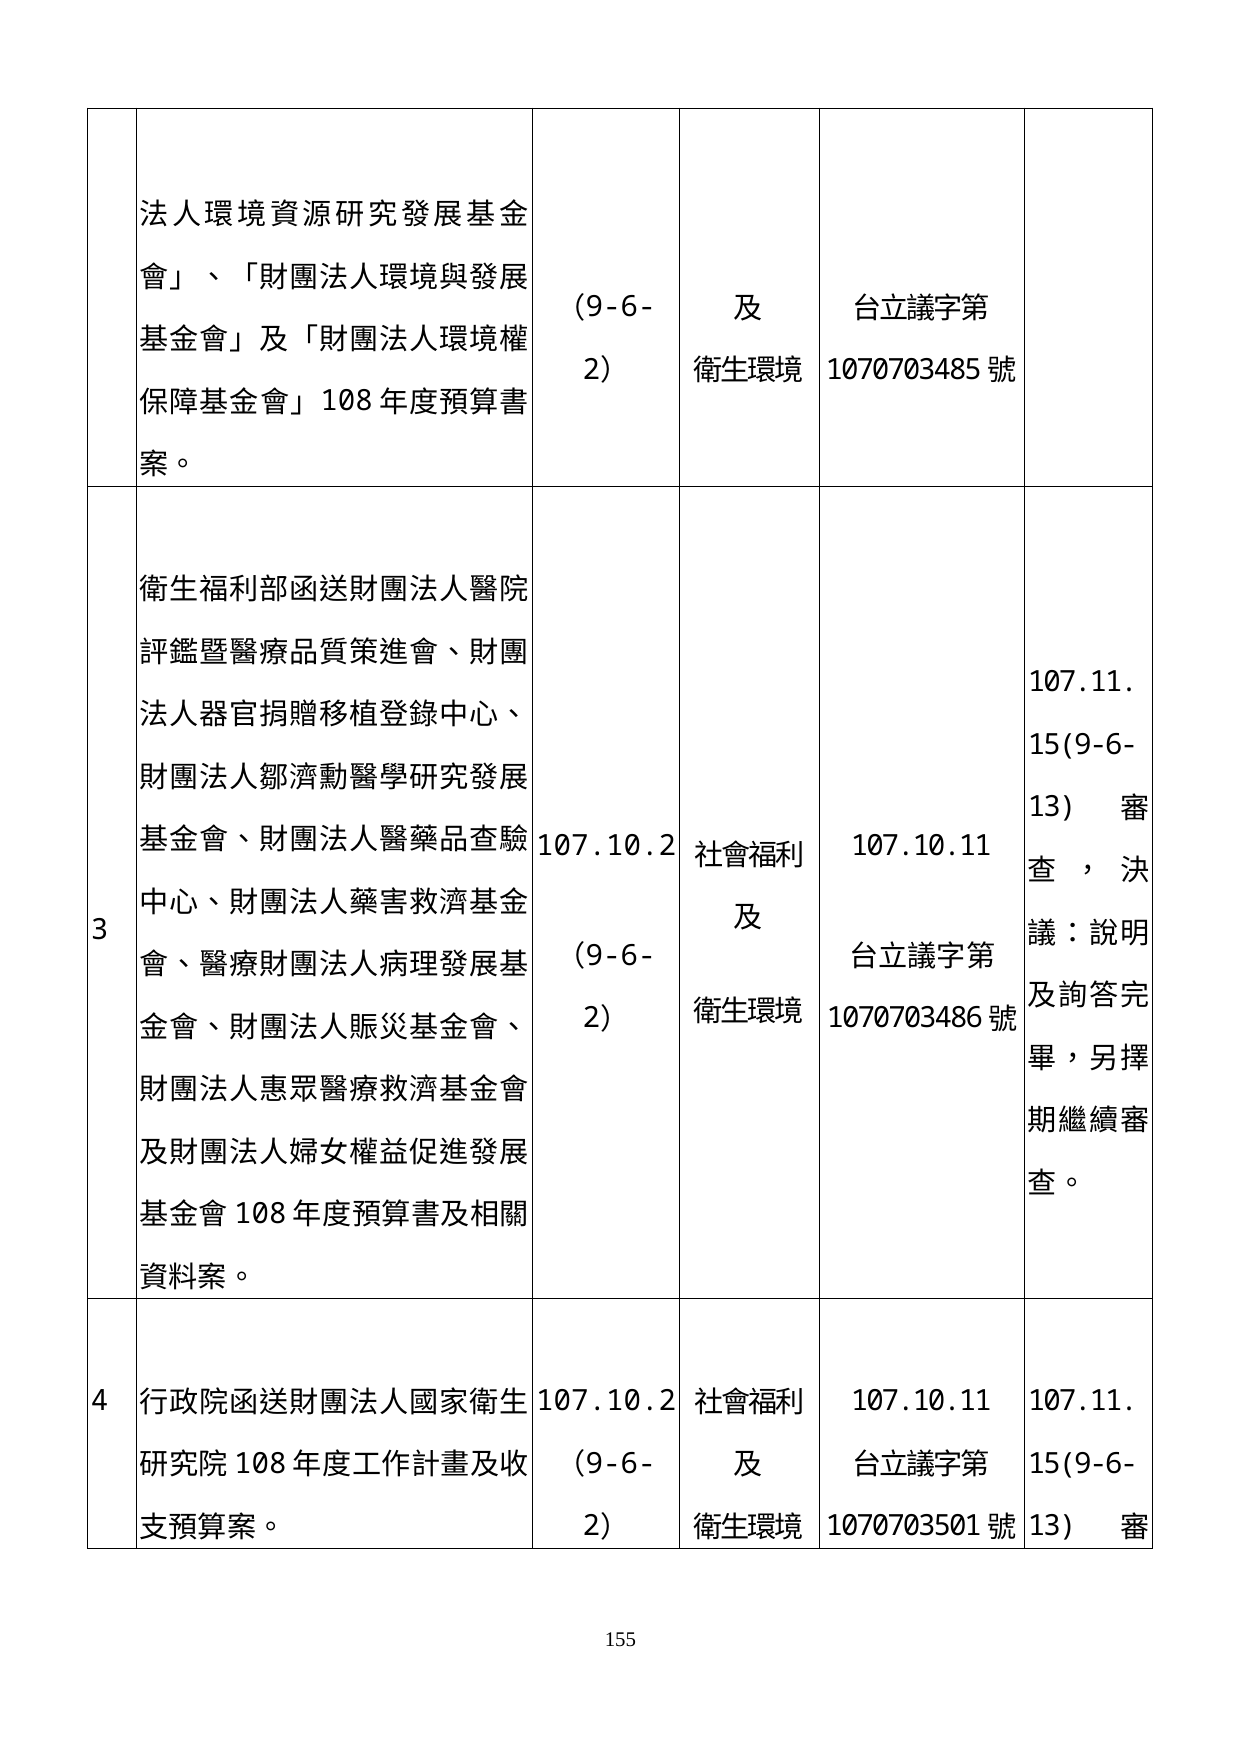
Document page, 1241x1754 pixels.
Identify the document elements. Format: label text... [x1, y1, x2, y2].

table_cell 及 衛生環境 [680, 109, 819, 486]
table_cell [88, 109, 136, 486]
table_cell 107.11.15(9-6-13)審查，決議：說明及詢答完畢，另擇期繼續審查。 [1025, 487, 1152, 1298]
table_cell （9-6-2） [533, 109, 679, 486]
table_cell 衛生福利部函送財團法人醫院評鑑暨醫療品質策進會、財團法人器官捐贈移植登錄中心、財團法人鄒濟勳醫學研究發展基金會、財團法人醫藥品查驗中心、財團法人藥害救濟基金會、醫療財團法人病理發展基金會、財團法人賑災基金會、財團法人惠眾醫療救濟基金會及財團法人婦女權益促進發展基金會108年度預算書及相關資料案。 [137, 487, 532, 1298]
table_cell 107.11.15(9-6-13)審 [1025, 1299, 1152, 1548]
table_cell 107.10.2 （9-6-2） [533, 487, 679, 1298]
table_cell [88, 1299, 136, 1548]
table_cell [1025, 109, 1152, 486]
table_cell [88, 487, 136, 1298]
table_cell 台立議字第1070703485號 [820, 109, 1024, 486]
table_cell 法人環境資源研究發展基金會」、「財團法人環境與發展基金會」及「財團法人環境權保障基金會」108年度預算書案。 [137, 109, 532, 486]
table_cell 社會福利及 衛生環境 [680, 487, 819, 1298]
table_cell 107.10.11 台立議字第1070703501號 [820, 1299, 1024, 1548]
table_cell 行政院函送財團法人國家衛生研究院108年度工作計畫及收支預算案。 [137, 1299, 532, 1548]
table_cell 107.10.2 （9-6-2） [533, 1299, 679, 1548]
table_cell 社會福利及 衛生環境 [680, 1299, 819, 1548]
table_cell 107.10.11 台立議字第1070703486號 [820, 487, 1024, 1298]
